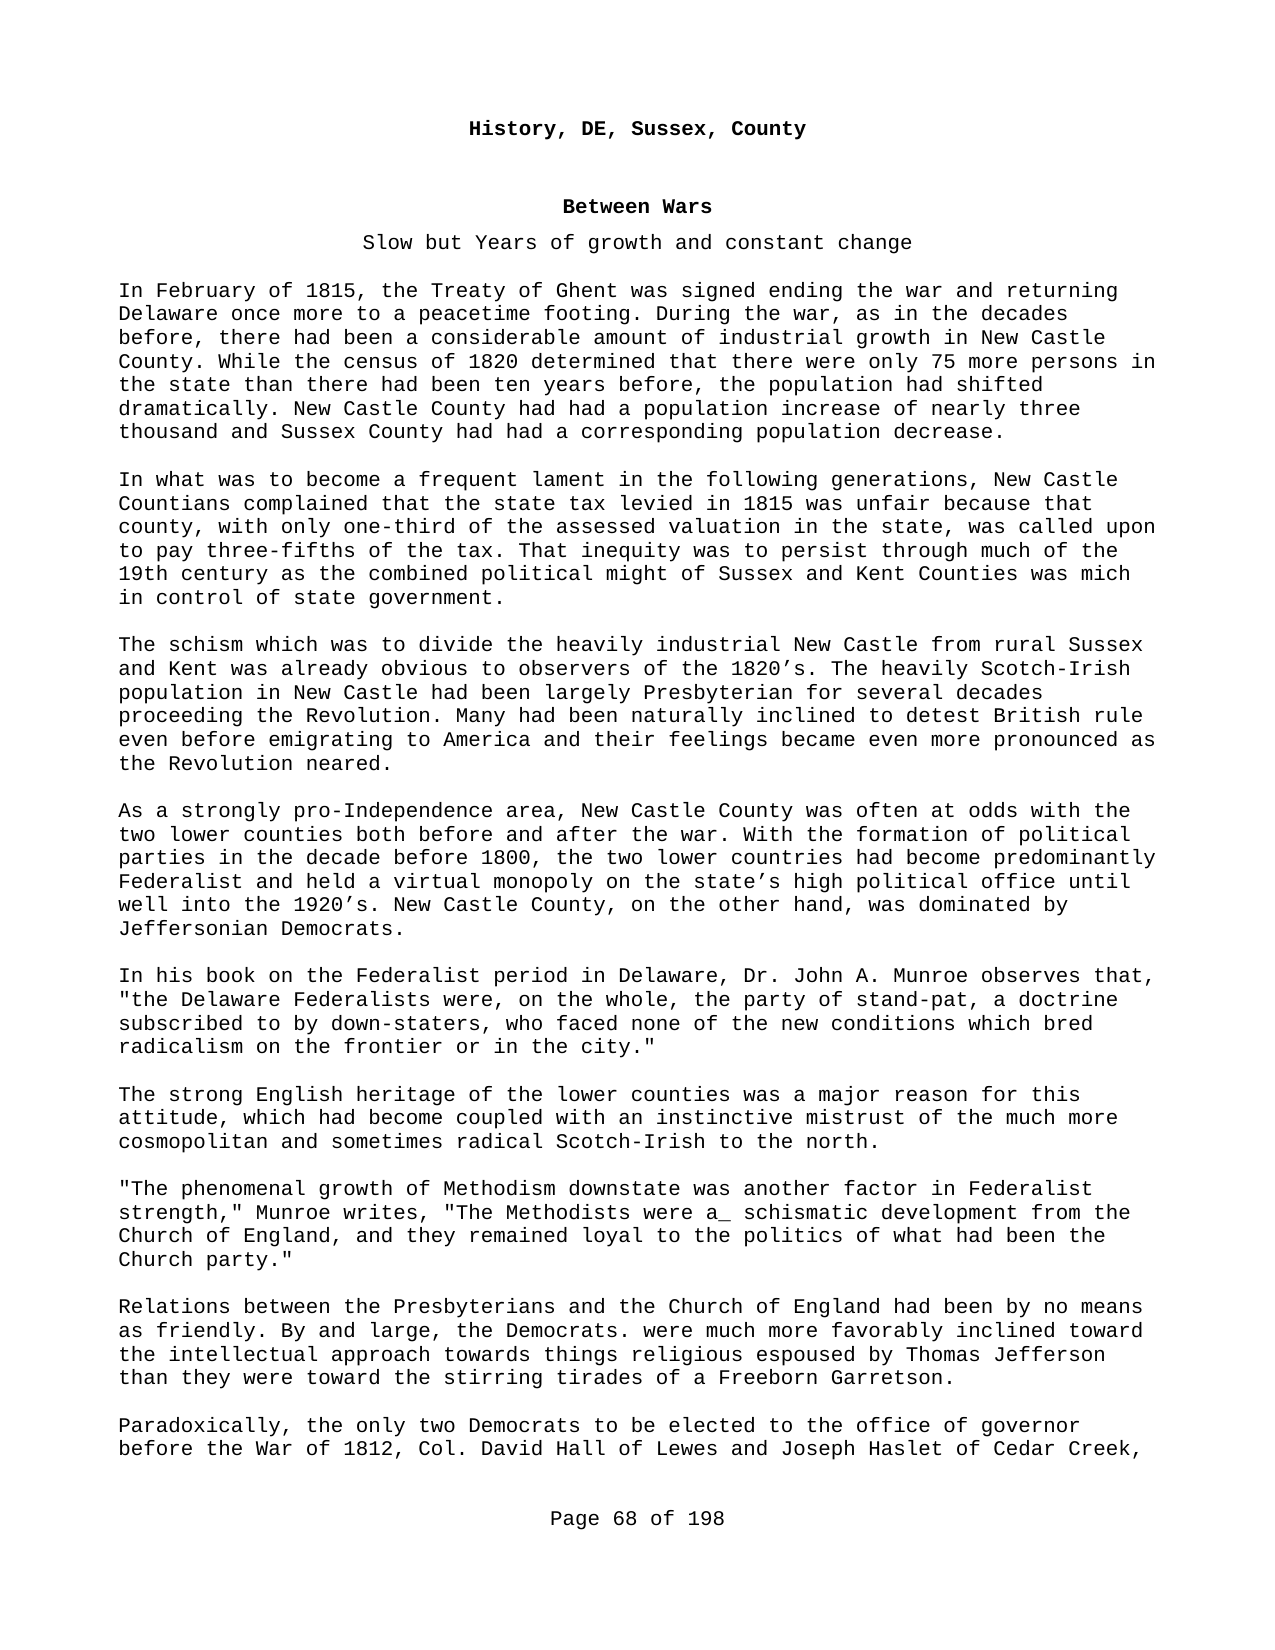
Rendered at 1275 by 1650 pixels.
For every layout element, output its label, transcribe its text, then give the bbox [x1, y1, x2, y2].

text In his book on the Federalist period in Delaware, Dr. John A. Munroe observes that, "the Delaware Federalists were, on the whole, the party of stand-pat, a doctrine subscribed to by down-staters, who faced none of the new conditions which bred radicalism on the frontier or in the city." [118, 965, 1157, 1060]
text "The phenomenal growth of Methodism downstate was another factor in Federalist strength," Munroe writes, "The Methodists were a_ schismatic development from the Church of England, and they remained loyal to the politics of what had been the Church party." [118, 1178, 1157, 1273]
text Relations between the Presbyterians and the Church of England had been by no means as friendly. By and large, the Democrats. were much more favorably inclined toward the intellectual approach towards things religious espoused by Thomas Jefferson than they were toward the stirring tirades of a Freeborn Garretson. [118, 1296, 1157, 1391]
text In February of 1815, the Treaty of Ghent was signed ending the war and returning Delaware once more to a peacetime footing. During the war, as in the decades before, there had been a considerable amount of industrial growth in New Castle County. While the census of 1820 determined that there were only 75 more persons in the state than there had been ten years before, the population had shifted dramatically. New Castle County had had a population increase of nearly three thousand and Sussex County had had a corresponding population decrease. [118, 280, 1157, 445]
text Slow but Years of growth and constant change [118, 232, 1157, 256]
text In what was to become a frequent lament in the following generations, New Castle Countians complained that the state tax levied in 1815 was unfair because that county, with only one-third of the assessed valuation in the state, was called upon to pay three-fifths of the tax. That inequity was to persist through much of the 19th century as the combined political might of Sussex and Kent Counties was mich in control of state government. [118, 469, 1157, 611]
text Paradoxically, the only two Democrats to be elected to the office of governor before the War of 1812, Col. David Hall of Lewes and Joseph Haslet of Cedar Creek, [118, 1415, 1157, 1462]
subtitle Between Wars [118, 196, 1157, 220]
text The schism which was to divide the heavily industrial New Castle from rural Sussex and Kent was already obvious to observers of the 1820’s. The heavily Scotch-Irish population in New Castle had been largely Presbyterian for several decades proceeding the Revolution. Many had been naturally inclined to detest British rule even before emigrating to America and their feelings became even more pronounced as the Revolution neared. [118, 634, 1157, 776]
text The strong English heritage of the lower counties was a major reason for this attitude, which had become coupled with an instinctive mistrust of the much more cosmopolitan and sometimes radical Scotch-Irish to the north. [118, 1084, 1157, 1154]
text As a strongly pro-Independence area, New Castle County was often at odds with the two lower counties both before and after the war. With the formation of political parties in the decade before 1800, the two lower countries had become predominantly Federalist and held a virtual monopoly on the state’s high political office until well into the 1920’s. New Castle County, on the other hand, was dominated by Jeffersonian Democrats. [118, 800, 1157, 942]
